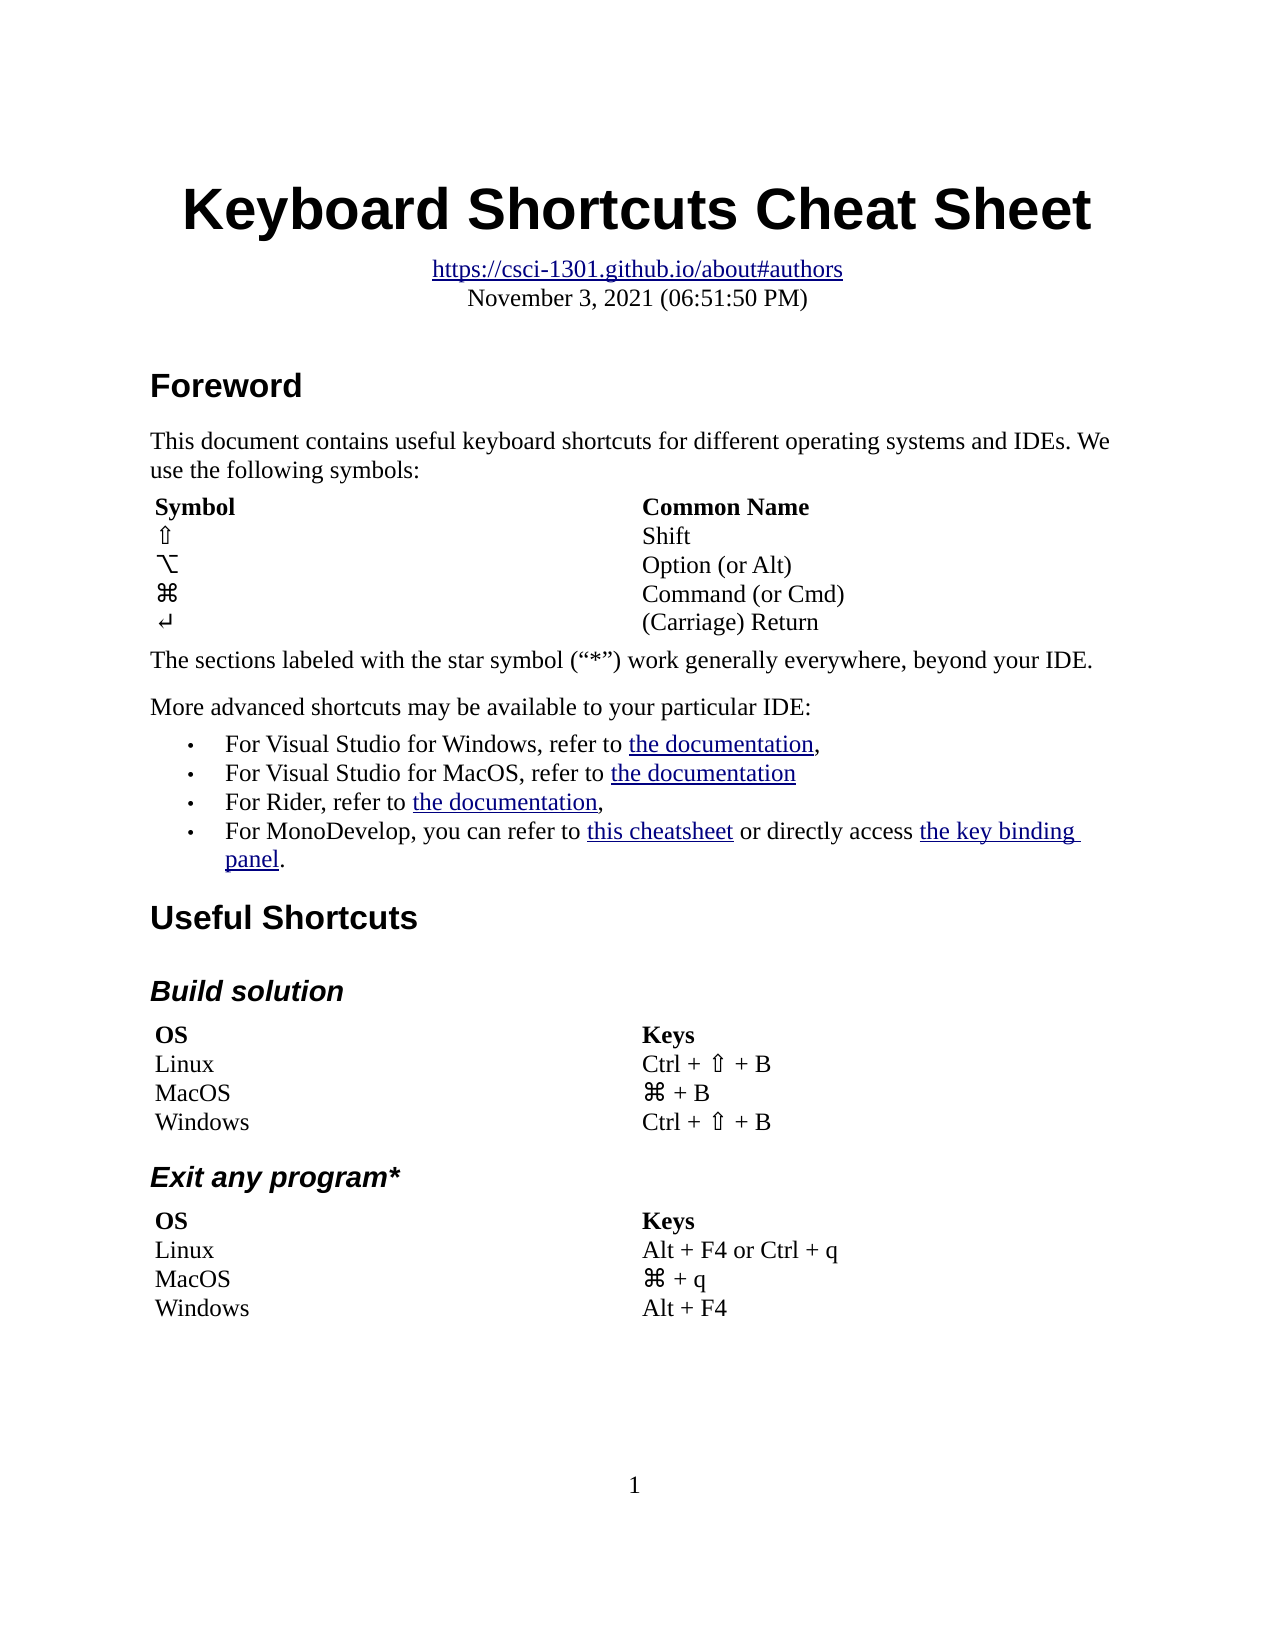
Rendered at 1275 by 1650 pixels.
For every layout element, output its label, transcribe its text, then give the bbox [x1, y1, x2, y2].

table_header OS [150, 1206, 637, 1235]
text November 3, 2021 (06:51:50 PM) [150, 283, 1125, 312]
table_cell Linux [150, 1049, 637, 1078]
text This document contains useful keyboard shortcuts for different operating systems and IDEs. We use the following symbols: [150, 426, 1125, 483]
table_cell ⌥ [150, 550, 637, 579]
table_cell MacOS [150, 1078, 637, 1107]
table_cell ⌘ + q [638, 1264, 1125, 1293]
table_header Keys [638, 1206, 1125, 1235]
table_header Symbol [150, 493, 637, 521]
subtitle Exit any program* [150, 1160, 1125, 1194]
list For MonoDevelop, you can refer to this cheatsheet or directly access the key binding panel. [187, 816, 1125, 873]
table_cell ⌘ [150, 579, 637, 607]
table_header OS [150, 1020, 637, 1049]
subtitle Foreword [150, 366, 1125, 404]
text The sections labeled with the star symbol (“*”) work generally everywhere, beyond your IDE. [150, 645, 1125, 674]
table_cell Windows [150, 1107, 637, 1135]
table_cell Alt + F4 or Ctrl + q [638, 1235, 1125, 1264]
list For Visual Studio for Windows, refer to the documentation, [187, 729, 1125, 758]
table_cell Option (or Alt) [638, 550, 1125, 579]
table_cell Ctrl + ⇧ + B [638, 1049, 1125, 1078]
title Keyboard Shortcuts Cheat Sheet [150, 175, 1125, 242]
table_cell ⇧ [150, 521, 637, 550]
table_cell Shift [638, 521, 1125, 550]
table_header Keys [638, 1020, 1125, 1049]
table_header Common Name [638, 493, 1125, 521]
table_cell Ctrl + ⇧ + B [638, 1107, 1125, 1135]
subtitle Useful Shortcuts [150, 898, 1125, 937]
table_cell Windows [150, 1293, 637, 1321]
table_cell Alt + F4 [638, 1293, 1125, 1321]
table_cell (Carriage) Return [638, 608, 1125, 636]
list For Rider, refer to the documentation, [187, 787, 1125, 816]
table_cell ↵ [150, 608, 637, 636]
list For Visual Studio for MacOS, refer to the documentation [187, 758, 1125, 787]
table_cell Command (or Cmd) [638, 579, 1125, 607]
table_cell ⌘ + B [638, 1078, 1125, 1107]
subtitle Build solution [150, 974, 1125, 1008]
text More advanced shortcuts may be available to your particular IDE: [150, 692, 1125, 721]
text https://csci-1301.github.io/about#authors [150, 254, 1125, 283]
table_cell MacOS [150, 1264, 637, 1293]
table_cell Linux [150, 1235, 637, 1264]
